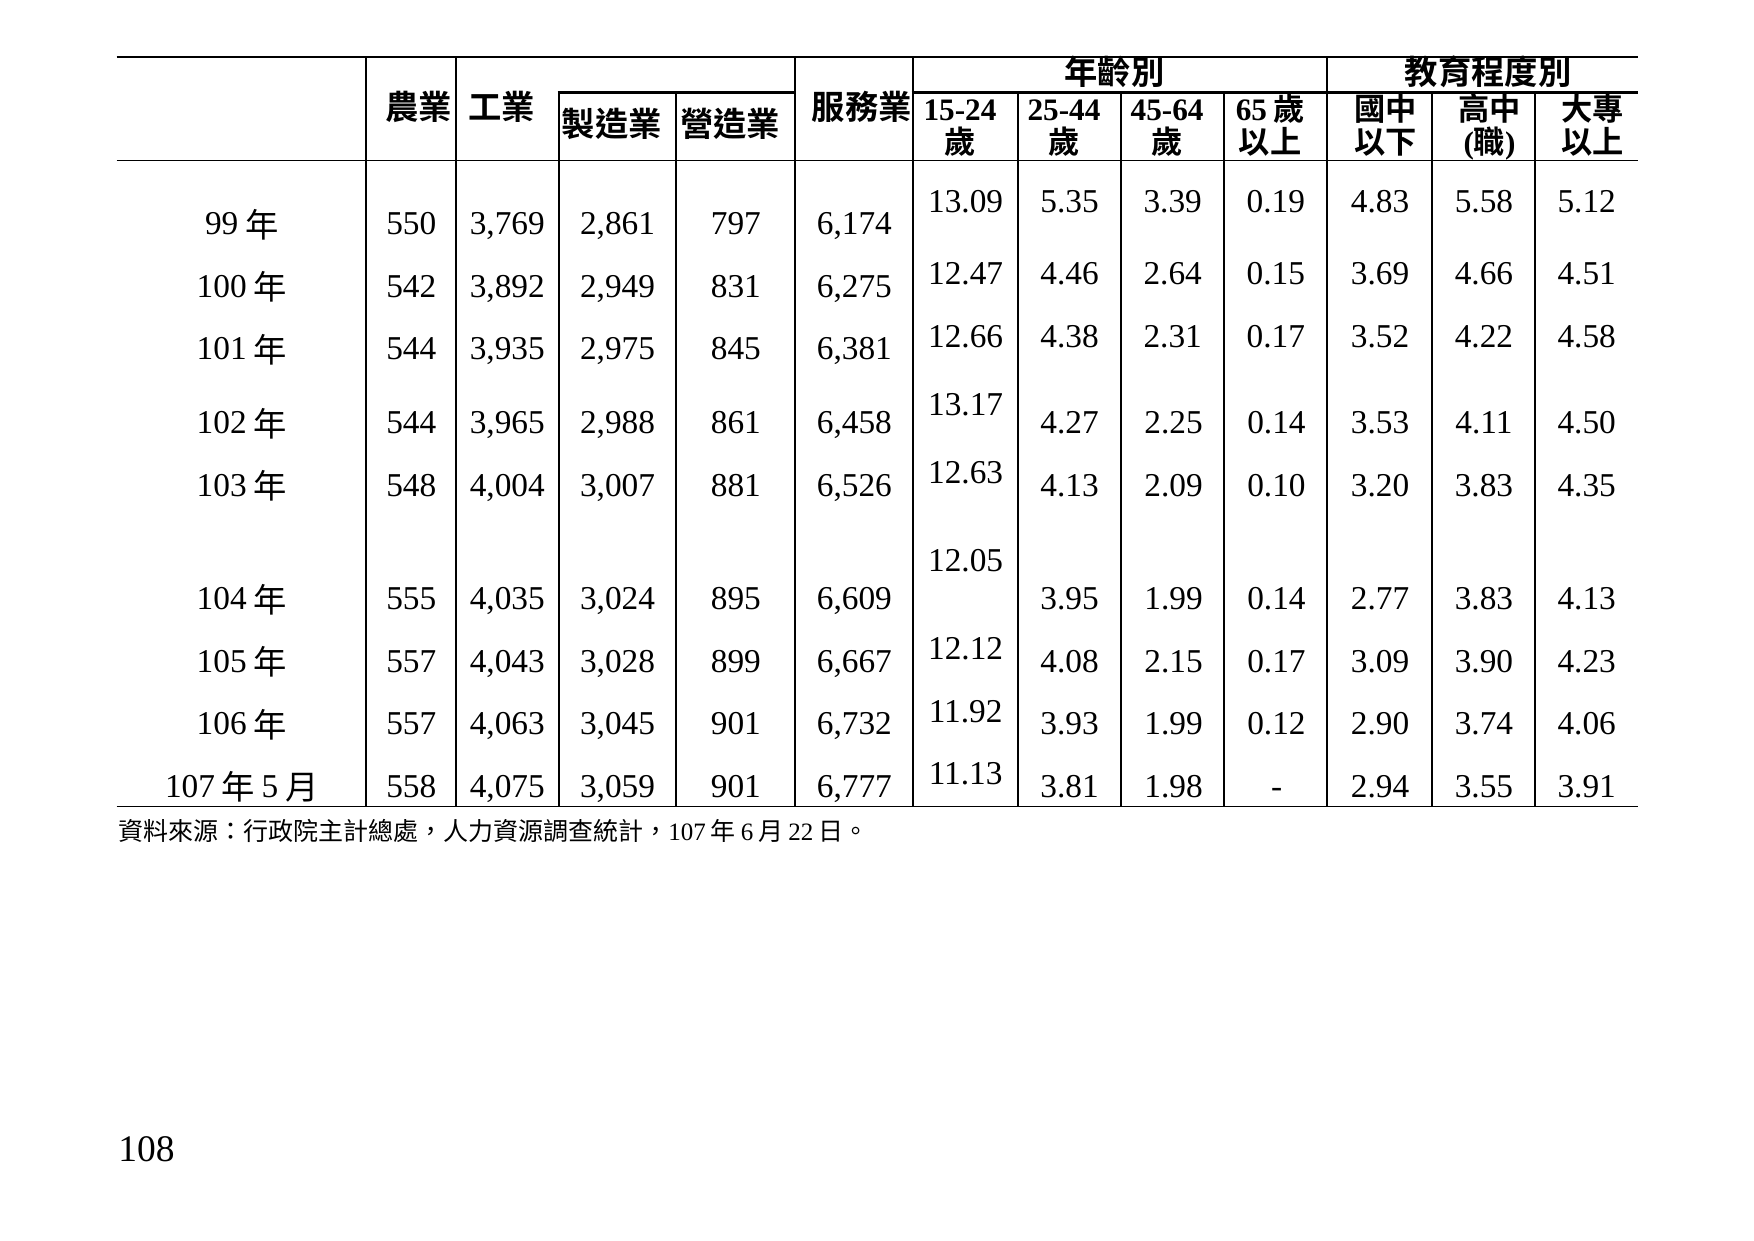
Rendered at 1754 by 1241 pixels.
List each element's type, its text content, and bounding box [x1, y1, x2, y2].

table_cell 營造業 [677, 94, 794, 160]
table_cell 5.35 [1019, 161, 1120, 243]
table_cell 901 [677, 744, 794, 806]
table_cell 6,174 [796, 161, 912, 243]
table_cell 0.14 [1225, 505, 1326, 618]
table_cell [117, 58, 365, 160]
table_cell 服務業 [796, 58, 912, 160]
table_cell 4,075 [457, 744, 558, 806]
table_cell 99年 [117, 161, 365, 243]
table_cell 12.12 [914, 619, 1017, 681]
table_cell 教育程度別 [1328, 58, 1637, 91]
table_cell 11.92 [914, 681, 1017, 743]
table_cell 6,458 [796, 369, 912, 443]
table_cell 65歲 以上 [1225, 94, 1326, 160]
table_cell [676, 58, 794, 91]
table_cell 3,059 [560, 744, 675, 806]
table_cell 3.83 [1433, 443, 1534, 505]
table_cell 102年 [117, 369, 365, 443]
table_cell 國中 以下 [1328, 94, 1431, 160]
table_cell 0.10 [1225, 443, 1326, 505]
table_cell 3.95 [1019, 505, 1120, 618]
table_cell 6,275 [796, 244, 912, 306]
table_cell 6,609 [796, 505, 912, 618]
table_cell 557 [367, 619, 455, 681]
table_cell 0.14 [1225, 369, 1326, 443]
table_cell 3.69 [1328, 244, 1431, 306]
table_cell 6,777 [796, 744, 912, 806]
table_cell 103年 [117, 443, 365, 505]
table_cell 544 [367, 306, 455, 368]
table_cell 881 [677, 443, 794, 505]
table_cell 4.83 [1328, 161, 1431, 243]
table_cell 100年 [117, 244, 365, 306]
table_cell 4.22 [1433, 306, 1534, 368]
table_cell 0.17 [1225, 619, 1326, 681]
table_cell 1.99 [1122, 505, 1223, 618]
table_cell 2,988 [560, 369, 675, 443]
table_cell 製造業 [560, 94, 675, 160]
table_cell 4.13 [1536, 505, 1637, 618]
table_cell 4.23 [1536, 619, 1637, 681]
table_cell 工業 [457, 58, 558, 160]
table_cell 550 [367, 161, 455, 243]
table_cell 2.31 [1122, 306, 1223, 368]
table_cell 4,043 [457, 619, 558, 681]
table_cell 2.90 [1328, 681, 1431, 743]
table_cell 3.93 [1019, 681, 1120, 743]
table_cell 3.52 [1328, 306, 1431, 368]
table_cell 2.94 [1328, 744, 1431, 806]
table_cell 12.63 [914, 443, 1017, 505]
table_cell 12.47 [914, 244, 1017, 306]
table_cell 年齡別 [914, 58, 1326, 91]
table_cell 831 [677, 244, 794, 306]
table_cell 558 [367, 744, 455, 806]
table_cell 3.74 [1433, 681, 1534, 743]
table_cell 1.98 [1122, 744, 1223, 806]
table_cell 12.66 [914, 306, 1017, 368]
table_cell 4.50 [1536, 369, 1637, 443]
table_cell 107年5月 [117, 744, 365, 806]
table_cell 861 [677, 369, 794, 443]
table_cell 4.38 [1019, 306, 1120, 368]
table_cell 3,935 [457, 306, 558, 368]
table_cell 5.12 [1536, 161, 1637, 243]
table_cell 4.11 [1433, 369, 1534, 443]
table_cell 2.64 [1122, 244, 1223, 306]
table_cell 548 [367, 443, 455, 505]
table_cell 3.90 [1433, 619, 1534, 681]
table_cell 0.17 [1225, 306, 1326, 368]
table_cell 2,949 [560, 244, 675, 306]
table_cell 4.08 [1019, 619, 1120, 681]
table_cell 3,965 [457, 369, 558, 443]
table_cell 4.13 [1019, 443, 1120, 505]
table_cell 0.15 [1225, 244, 1326, 306]
table_cell 4.46 [1019, 244, 1120, 306]
table_cell 3,769 [457, 161, 558, 243]
table_cell 4,063 [457, 681, 558, 743]
table_cell 6,667 [796, 619, 912, 681]
table_cell 45-64歲 [1122, 94, 1223, 160]
table_cell 557 [367, 681, 455, 743]
table_cell 3.39 [1122, 161, 1223, 243]
table_cell 3.53 [1328, 369, 1431, 443]
table_cell 2.09 [1122, 443, 1223, 505]
table_cell 4.27 [1019, 369, 1120, 443]
table_cell 106年 [117, 681, 365, 743]
table_cell 3.83 [1433, 505, 1534, 618]
table_cell 845 [677, 306, 794, 368]
table_cell 105年 [117, 619, 365, 681]
table_cell 6,732 [796, 681, 912, 743]
table_cell 2.77 [1328, 505, 1431, 618]
table_cell 3,892 [457, 244, 558, 306]
table_cell 15-24歲 [914, 94, 1017, 160]
table_cell 5.58 [1433, 161, 1534, 243]
table_cell 25-44歲 [1019, 94, 1120, 160]
table_cell 104年 [117, 505, 365, 618]
table_cell 1.99 [1122, 681, 1223, 743]
table_cell 895 [677, 505, 794, 618]
table_cell 大專 以上 [1536, 94, 1637, 160]
table_cell 3.09 [1328, 619, 1431, 681]
table_cell 13.17 [914, 369, 1017, 443]
table_cell 4.51 [1536, 244, 1637, 306]
table_cell 4,035 [457, 505, 558, 618]
table_cell 2,975 [560, 306, 675, 368]
table_cell 0.19 [1225, 161, 1326, 243]
table_cell 4.35 [1536, 443, 1637, 505]
table_cell 3,024 [560, 505, 675, 618]
table_cell 797 [677, 161, 794, 243]
table_cell 6,381 [796, 306, 912, 368]
table_cell 4.66 [1433, 244, 1534, 306]
table_cell 4.06 [1536, 681, 1637, 743]
table_cell 3.81 [1019, 744, 1120, 806]
table_cell 0.12 [1225, 681, 1326, 743]
table_cell 農業 [367, 58, 455, 160]
table_cell 4,004 [457, 443, 558, 505]
table_cell 2.15 [1122, 619, 1223, 681]
table_cell 901 [677, 681, 794, 743]
table_cell 4.58 [1536, 306, 1637, 368]
table_cell 899 [677, 619, 794, 681]
table_cell 6,526 [796, 443, 912, 505]
table_cell 2.25 [1122, 369, 1223, 443]
text 資料來源：行政院主計總處，人力資源調查統計，107年6月22日。 [118, 807, 1636, 849]
table_cell 544 [367, 369, 455, 443]
table_cell 11.13 [914, 744, 1017, 806]
table_cell [559, 58, 676, 91]
table_cell 高中(職) [1433, 94, 1534, 160]
table_cell 3.91 [1536, 744, 1637, 806]
table_cell 12.05 [914, 505, 1017, 618]
table_cell 101年 [117, 306, 365, 368]
table_cell 3.55 [1433, 744, 1534, 806]
table_cell 3,007 [560, 443, 675, 505]
table_cell 13.09 [914, 161, 1017, 243]
table_cell 3,028 [560, 619, 675, 681]
table_cell - [1225, 744, 1326, 806]
table_cell 3,045 [560, 681, 675, 743]
table_cell 2,861 [560, 161, 675, 243]
table_cell 555 [367, 505, 455, 618]
table_cell 3.20 [1328, 443, 1431, 505]
table_cell 542 [367, 244, 455, 306]
